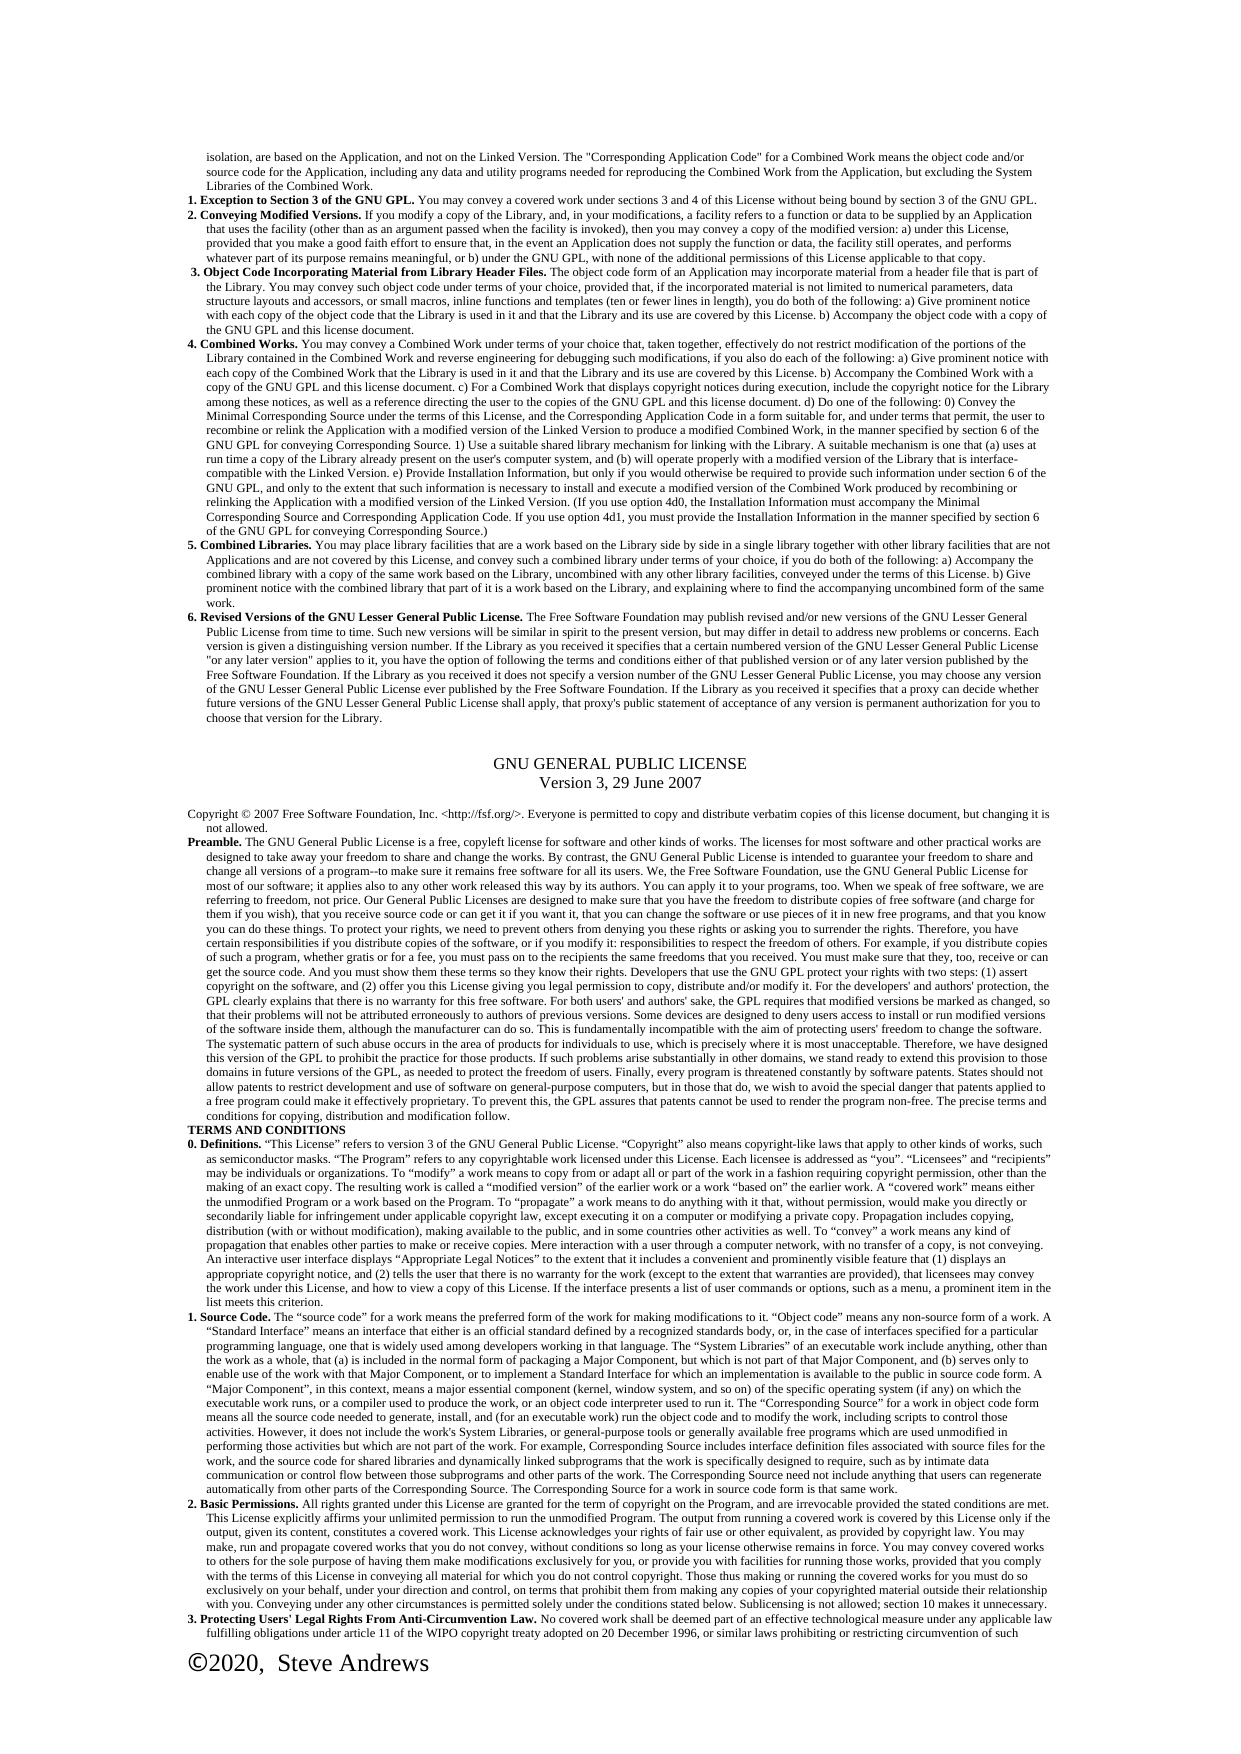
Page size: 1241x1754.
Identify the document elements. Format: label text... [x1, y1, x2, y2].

text 2. Conveying Modified Versions. If you modify a copy of the Library, and, in your modifications, a facility refers to a function or data to be supplied by an Application that uses the facility (other than as an argument passed when the facility is invoked), then you may convey a copy of the modified version: a) under this License, provided that you make a good faith effort to ensure that, in the event an Application does not supply the function or data, the facility still operates, and performs whatever part of its purpose remains meaningful, or b) under the GNU GPL, with none of the additional permissions of this License applicable to that copy. [187, 207, 1053, 265]
text Version 3, 29 June 2007 [187, 773, 1053, 792]
text 0. Definitions. “This License” refers to version 3 of the GNU General Public License. “Copyright” also means copyright-like laws that apply to other kinds of works, such as semiconductor masks. “The Program” refers to any copyrightable work licensed under this License. Each licensee is addressed as “you”. “Licensees” and “recipients” may be individuals or organizations. To “modify” a work means to copy from or adapt all or part of the work in a fashion requiring copyright permission, other than the making of an exact copy. The resulting work is called a “modified version” of the earlier work or a work “based on” the earlier work. A “covered work” means either the unmodified Program or a work based on the Program. To “propagate” a work means to do anything with it that, without permission, would make you directly or secondarily liable for infringement under applicable copyright law, except executing it on a computer or modifying a private copy. Propagation includes copying, distribution (with or without modification), making available to the public, and in some countries other activities as well. To “convey” a work means any kind of propagation that enables other parties to make or receive copies. Mere interaction with a user through a computer network, with no transfer of a copy, is not conveying. An interactive user interface displays “Appropriate Legal Notices” to the extent that it includes a convenient and prominently visible feature that (1) displays an appropriate copyright notice, and (2) tells the user that there is no warranty for the work (except to the extent that warranties are provided), that licensees may convey the work under this License, and how to view a copy of this License. If the interface presents a list of user commands or options, such as a menu, a prominent item in the list meets this criterion. [187, 1137, 1053, 1309]
text 6. Revised Versions of the GNU Lesser General Public License. The Free Software Foundation may publish revised and/or new versions of the GNU Lesser General Public License from time to time. Such new versions will be similar in spirit to the present version, but may differ in detail to address new problems or concerns. Each version is given a distinguishing version number. If the Library as you received it specifies that a certain numbered version of the GNU Lesser General Public License "or any later version" applies to it, you have the option of following the terms and conditions either of that published version or of any later version published by the Free Software Foundation. If the Library as you received it does not specify a version number of the GNU Lesser General Public License, you may choose any version of the GNU Lesser General Public License ever published by the Free Software Foundation. If the Library as you received it specifies that a proxy can decide whether future versions of the GNU Lesser General Public License shall apply, that proxy's public statement of acceptance of any version is permanent authorization for you to choose that version for the Library. [187, 610, 1053, 725]
text Preamble. The GNU General Public License is a free, copyleft license for software and other kinds of works. The licenses for most software and other practical works are designed to take away your freedom to share and change the works. By contrast, the GNU General Public License is intended to guarantee your freedom to share and change all versions of a program--to make sure it remains free software for all its users. We, the Free Software Foundation, use the GNU General Public License for most of our software; it applies also to any other work released this way by its authors. You can apply it to your programs, too. When we speak of free software, we are referring to freedom, not price. Our General Public Licenses are designed to make sure that you have the freedom to distribute copies of free software (and charge for them if you wish), that you receive source code or can get it if you want it, that you can change the software or use pieces of it in new free programs, and that you know you can do these things. To protect your rights, we need to prevent others from denying you these rights or asking you to surrender the rights. Therefore, you have certain responsibilities if you distribute copies of the software, or if you modify it: responsibilities to respect the freedom of others. For example, if you distribute copies of such a program, whether gratis or for a fee, you must pass on to the recipients the same freedoms that you received. You must make sure that they, too, receive or can get the source code. And you must show them these terms so they know their rights. Developers that use the GNU GPL protect your rights with two steps: (1) assert copyright on the software, and (2) offer you this License giving you legal permission to copy, distribute and/or modify it. For the developers' and authors' protection, the GPL clearly explains that there is no warranty for this free software. For both users' and authors' sake, the GPL requires that modified versions be marked as changed, so that their problems will not be attributed erroneously to authors of previous versions. Some devices are designed to deny users access to install or run modified versions of the software inside them, although the manufacturer can do so. This is fundamentally incompatible with the aim of protecting users' freedom to change the software. The systematic pattern of such abuse occurs in the area of products for individuals to use, which is precisely where it is most unacceptable. Therefore, we have designed this version of the GPL to prohibit the practice for those products. If such problems arise substantially in other domains, we stand ready to extend this provision to those domains in future versions of the GPL, as needed to protect the freedom of users. Finally, every program is threatened constantly by software patents. States should not allow patents to restrict development and use of software on general-purpose computers, but in those that do, we wish to avoid the special danger that patents applied to a free program could make it effectively proprietary. To prevent this, the GPL assures that patents cannot be used to render the program non-free. The precise terms and conditions for copying, distribution and modification follow. [187, 835, 1053, 1123]
text 4. Combined Works. You may convey a Combined Work under terms of your choice that, taken together, effectively do not restrict modification of the portions of the Library contained in the Combined Work and reverse engineering for debugging such modifications, if you also do each of the following: a) Give prominent notice with each copy of the Combined Work that the Library is used in it and that the Library and its use are covered by this License. b) Accompany the Combined Work with a copy of the GNU GPL and this license document. c) For a Combined Work that displays copyright notices during execution, include the copyright notice for the Library among these notices, as well as a reference directing the user to the copies of the GNU GPL and this license document. d) Do one of the following: 0) Convey the Minimal Corresponding Source under the terms of this License, and the Corresponding Application Code in a form suitable for, and under terms that permit, the user to recombine or relink the Application with a modified version of the Linked Version to produce a modified Combined Work, in the manner specified by section 6 of the GNU GPL for conveying Corresponding Source. 1) Use a suitable shared library mechanism for linking with the Library. A suitable mechanism is one that (a) uses at run time a copy of the Library already present on the user's computer system, and (b) will operate properly with a modified version of the Library that is interface-compatible with the Linked Version. e) Provide Installation Information, but only if you would otherwise be required to provide such information under section 6 of the GNU GPL, and only to the extent that such information is necessary to install and execute a modified version of the Combined Work produced by recombining or relinking the Application with a modified version of the Linked Version. (If you use option 4d0, the Installation Information must accompany the Minimal Corresponding Source and Corresponding Application Code. If you use option 4d1, you must provide the Installation Information in the manner specified by section 6 of the GNU GPL for conveying Corresponding Source.) [187, 337, 1053, 538]
text 2. Basic Permissions. All rights granted under this License are granted for the term of copyright on the Program, and are irrevocable provided the stated conditions are met. This License explicitly affirms your unlimited permission to run the unmodified Program. The output from running a covered work is covered by this License only if the output, given its content, constitutes a covered work. This License acknowledges your rights of fair use or other equivalent, as provided by copyright law. You may make, run and propagate covered works that you do not convey, without conditions so long as your license otherwise remains in force. You may convey covered works to others for the sole purpose of having them make modifications exclusively for you, or provide you with facilities for running those works, provided that you comply with the terms of this License in conveying all material for which you do not control copyright. Those thus making or running the covered works for you must do so exclusively on your behalf, under your direction and control, on terms that prohibit them from making any copies of your copyrighted material outside their relationship with you. Conveying under any other circumstances is permitted solely under the conditions stated below. Sublicensing is not allowed; section 10 makes it unnecessary. [187, 1496, 1053, 1611]
text 5. Combined Libraries. You may place library facilities that are a work based on the Library side by side in a single library together with other library facilities that are not Applications and are not covered by this License, and convey such a combined library under terms of your choice, if you do both of the following: a) Accompany the combined library with a copy of the same work based on the Library, uncombined with any other library facilities, conveyed under the terms of this License. b) Give prominent notice with the combined library that part of it is a work based on the Library, and explaining where to find the accompanying uncombined form of the same work. [187, 538, 1053, 610]
text 3. Protecting Users' Legal Rights From Anti-Circumvention Law. No covered work shall be deemed part of an effective technological measure under any applicable law fulfilling obligations under article 11 of the WIPO copyright treaty adopted on 20 December 1996, or similar laws prohibiting or restricting circumvention of such [187, 1611, 1053, 1640]
text 3. Object Code Incorporating Material from Library Header Files. The object code form of an Application may incorporate material from a header file that is part of the Library. You may convey such object code under terms of your choice, provided that, if the incorporated material is not limited to numerical parameters, data structure layouts and accessors, or small macros, inline functions and templates (ten or fewer lines in length), you do both of the following: a) Give prominent notice with each copy of the object code that the Library is used in it and that the Library and its use are covered by this License. b) Accompany the object code with a copy of the GNU GPL and this license document. [187, 265, 1053, 337]
text TERMS AND CONDITIONS [187, 1123, 1053, 1137]
text 1. Source Code. The “source code” for a work means the preferred form of the work for making modifications to it. “Object code” means any non-source form of a work. A “Standard Interface” means an interface that either is an official standard defined by a recognized standards body, or, in the case of interfaces specified for a particular programming language, one that is widely used among developers working in that language. The “System Libraries” of an executable work include anything, other than the work as a whole, that (a) is included in the normal form of packaging a Major Component, but which is not part of that Major Component, and (b) serves only to enable use of the work with that Major Component, or to implement a Standard Interface for which an implementation is available to the public in source code form. A “Major Component”, in this context, means a major essential component (kernel, window system, and so on) of the specific operating system (if any) on which the executable work runs, or a compiler used to produce the work, or an object code interpreter used to run it. The “Corresponding Source” for a work in object code form means all the source code needed to generate, install, and (for an executable work) run the object code and to modify the work, including scripts to control those activities. However, it does not include the work's System Libraries, or general-purpose tools or generally available free programs which are used unmodified in performing those activities but which are not part of the work. For example, Corresponding Source includes interface definition files associated with source files for the work, and the source code for shared libraries and dynamically linked subprograms that the work is specifically designed to require, such as by intimate data communication or control flow between those subprograms and other parts of the work. The Corresponding Source need not include anything that users can regenerate automatically from other parts of the Corresponding Source. The Corresponding Source for a work in source code form is that same work. [187, 1309, 1053, 1496]
text GNU GENERAL PUBLIC LICENSE [187, 754, 1053, 773]
text isolation, are based on the Application, and not on the Linked Version. The "Corresponding Application Code" for a Combined Work means the object code and/or source code for the Application, including any data and utility programs needed for reproducing the Combined Work from the Application, but excluding the System Libraries of the Combined Work. [187, 150, 1053, 193]
text 1. Exception to Section 3 of the GNU GPL. You may convey a covered work under sections 3 and 4 of this License without being bound by section 3 of the GNU GPL. [187, 193, 1053, 207]
text Copyright © 2007 Free Software Foundation, Inc. <http://fsf.org/>. Everyone is permitted to copy and distribute verbatim copies of this license document, but changing it is not allowed. [187, 806, 1053, 835]
